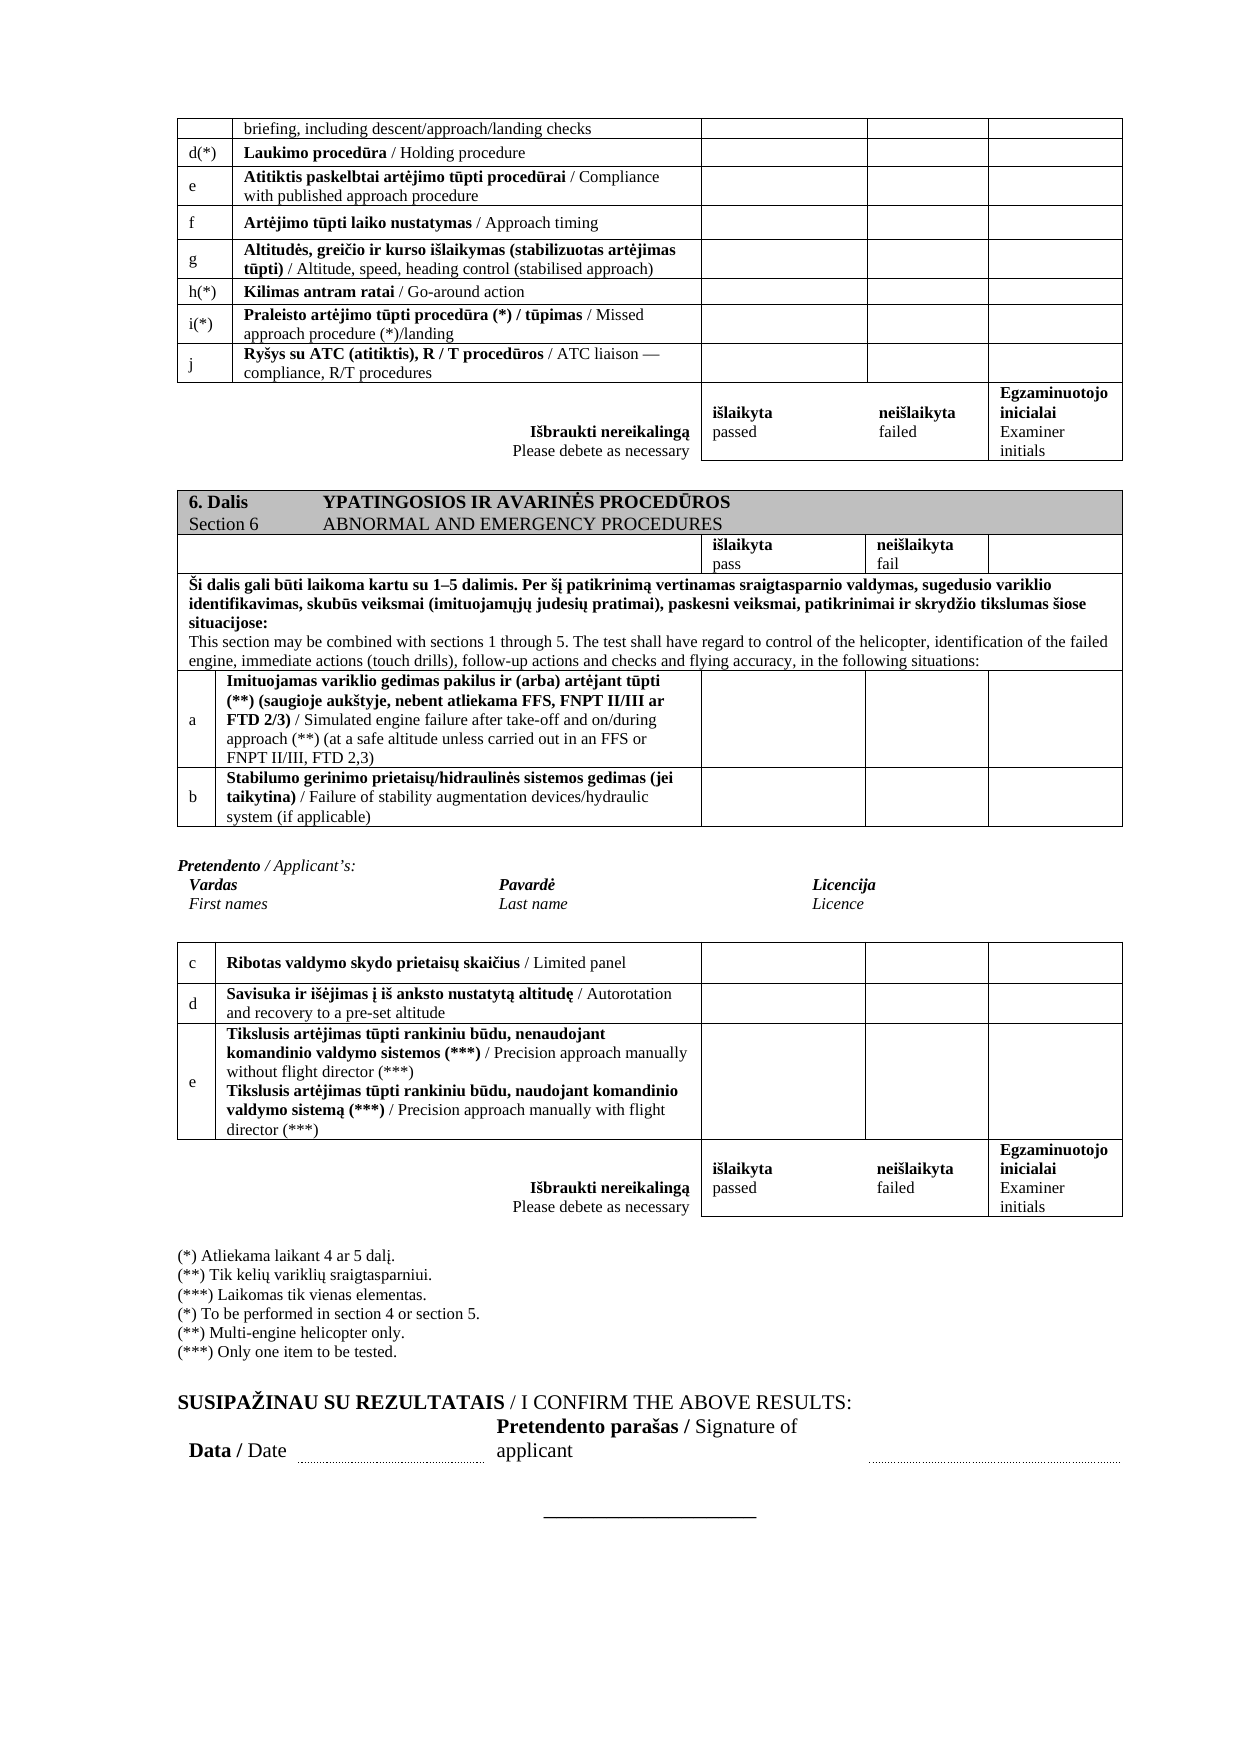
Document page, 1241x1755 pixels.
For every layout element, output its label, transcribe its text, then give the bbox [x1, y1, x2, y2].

table_cell [702, 206, 867, 238]
table_cell [702, 139, 867, 166]
table_cell [178, 119, 232, 138]
text (***) Only one item to be tested. [177, 1342, 1122, 1361]
table_cell [868, 139, 988, 166]
table_cell Savisuka ir išėjimas į iš anksto nustatytą altitudę / Autorotation and recovery to a pre-set altitude [216, 984, 701, 1022]
table_cell [702, 1024, 865, 1138]
table_cell [989, 305, 1122, 343]
table_cell Atitiktis paskelbtai artėjimo tūpti procedūrai / Compliance with published approach procedure [233, 167, 701, 205]
table_cell [702, 305, 867, 343]
table_cell Praleisto artėjimo tūpti procedūra (*) / tūpimas / Missed approach procedure (*)/landing [233, 305, 701, 343]
table_cell [702, 279, 867, 303]
table_cell [868, 344, 988, 382]
table_cell [866, 1024, 988, 1138]
table_cell [989, 535, 1122, 573]
table_cell Artėjimo tūpti laiko nustatymas / Approach timing [233, 206, 701, 238]
table_cell [702, 984, 865, 1022]
table_cell [702, 119, 867, 138]
text (**) Tik kelių variklių sraigtasparniui. [177, 1265, 1122, 1284]
text _________________ [177, 1492, 1122, 1520]
table_cell [868, 305, 988, 343]
table_cell išlaikyta passed [702, 383, 867, 460]
table_cell [989, 119, 1122, 138]
text (**) Multi-engine helicopter only. [177, 1323, 1122, 1342]
table_cell Stabilumo gerinimo prietaisų/hidraulinės sistemos gedimas (jei taikytina) / Failure of stability augmentation devices/hydraulic system (if applicable) [216, 768, 701, 826]
table_cell [868, 119, 988, 138]
table_header Vardas First names [177, 875, 487, 913]
table_header [869, 1414, 1122, 1462]
table_header Ribotas valdymo skydo prietaisų skaičius / Limited panel [216, 943, 701, 983]
text (***) Laikomas tik vienas elementas. [177, 1284, 1122, 1303]
table_header Pavardė Last name [488, 875, 676, 913]
table_cell neišlaikyta failed [865, 1140, 988, 1216]
table_cell Ryšys su ATC (atitiktis), R / T procedūros / ATC liaison — compliance, R/T procedures [233, 344, 701, 382]
table_cell Imituojamas variklio gedimas pakilus ir (arba) artėjant tūpti (**) (saugioje aukštyje, nebent atliekama FFS, FNPT II/III ar FTD 2/3) / Simulated engine failure after take-off and on/during approach (**) (at a safe altitude unless carried out in an FFS or FNPT II/III, FTD 2,3) [216, 671, 701, 767]
table_header [916, 875, 1122, 913]
table_cell išlaikyta pass [702, 535, 865, 573]
table_cell neišlaikyta fail [866, 535, 988, 573]
table_cell [989, 167, 1122, 205]
table_cell [215, 535, 701, 573]
table_cell Egzaminuotojo inicialai Examiner initials [989, 383, 1122, 460]
table_header [676, 875, 801, 913]
table_cell h(*) [178, 279, 232, 303]
table_cell [868, 279, 988, 303]
table_cell [868, 167, 988, 205]
table_cell [702, 768, 865, 826]
table_cell b [178, 768, 215, 826]
table_cell [866, 671, 988, 767]
table_cell Laukimo procedūra / Holding procedure [233, 139, 701, 166]
table_cell [868, 240, 988, 278]
table_cell Tikslusis artėjimas tūpti rankiniu būdu, nenaudojant komandinio valdymo sistemos (***) / Precision approach manually without flight director (***) Tikslusis artėjimas tūpti rankiniu būdu, naudojant komandinio valdymo sistemą (***) / Precision approach manually with flight director (***) [216, 1024, 701, 1138]
table_cell [989, 206, 1122, 238]
table_cell [989, 984, 1122, 1022]
table_cell [702, 671, 865, 767]
text SUSIPAŽINAU SU REZULTATAIS / I CONFIRM THE ABOVE RESULTS: [177, 1390, 1122, 1414]
table_header Data / Date [177, 1414, 298, 1462]
table_header [989, 943, 1122, 983]
table_header Pretendento parašas / Signature of applicant [485, 1414, 869, 1462]
table_cell [989, 139, 1122, 166]
table_cell išlaikyta passed [702, 1140, 865, 1216]
text Pretendento / Applicant’s: [177, 855, 1122, 874]
table_cell [868, 206, 988, 238]
table_cell i(*) [178, 305, 232, 343]
table_cell Kilimas antram ratai / Go-around action [233, 279, 701, 303]
table_cell e [178, 167, 232, 205]
table_header 6. Dalis Section 6 [178, 491, 301, 534]
text (*) To be performed in section 4 or section 5. [177, 1303, 1122, 1323]
table_cell d [178, 984, 215, 1022]
table_header [702, 943, 865, 983]
table_cell Ši dalis gali būti laikoma kartu su 1–5 dalimis. Per šį patikrinimą vertinamas sraigtasparnio valdymas, sugedusio variklio identifikavimas, skubūs veiksmai (imituojamųjų judesių pratimai), paskesni veiksmai, patikrinimai ir skrydžio tikslumas šiose situacijose: This section may be combined with sections 1 through 5. The test shall have regard to control of the helicopter, identification of the failed engine, immediate actions (touch drills), follow-up actions and checks and flying accuracy, in the following situations: [178, 574, 1122, 670]
table_cell neišlaikyta failed [868, 383, 988, 460]
table_cell Išbraukti nereikalingą Please debete as necessary [177, 1140, 701, 1216]
table_cell [989, 279, 1122, 303]
table_cell [989, 240, 1122, 278]
table_cell f [178, 206, 232, 238]
table_cell g [178, 240, 232, 278]
table_cell [989, 1024, 1122, 1138]
table_cell [702, 240, 867, 278]
table_cell [702, 167, 867, 205]
table_header [866, 943, 988, 983]
table_cell d(*) [178, 139, 232, 166]
table_header [298, 1414, 485, 1462]
table_cell [866, 768, 988, 826]
table_header c [178, 943, 215, 983]
table_header Licencija Licence [801, 875, 916, 913]
table_cell [178, 535, 215, 573]
table_cell [989, 671, 1122, 767]
table_header YPATINGOSIOS IR AVARINĖS PROCEDŪROS ABNORMAL AND EMERGENCY PROCEDURES [301, 491, 1122, 534]
table_cell Egzaminuotojo inicialai Examiner initials [989, 1140, 1122, 1216]
text (*) Atliekama laikant 4 ar 5 dalį. [177, 1246, 1122, 1265]
table_cell a [178, 671, 215, 767]
table_cell j [178, 344, 232, 382]
table_cell briefing, including descent/approach/landing checks [233, 119, 701, 138]
table_cell [989, 768, 1122, 826]
table_cell e [178, 1024, 215, 1138]
table_cell [989, 344, 1122, 382]
table_cell [866, 984, 988, 1022]
table_cell Išbraukti nereikalingą Please debete as necessary [177, 383, 701, 460]
table_cell Altitudės, greičio ir kurso išlaikymas (stabilizuotas artėjimas tūpti) / Altitude, speed, heading control (stabilised approach) [233, 240, 701, 278]
table_cell [702, 344, 867, 382]
